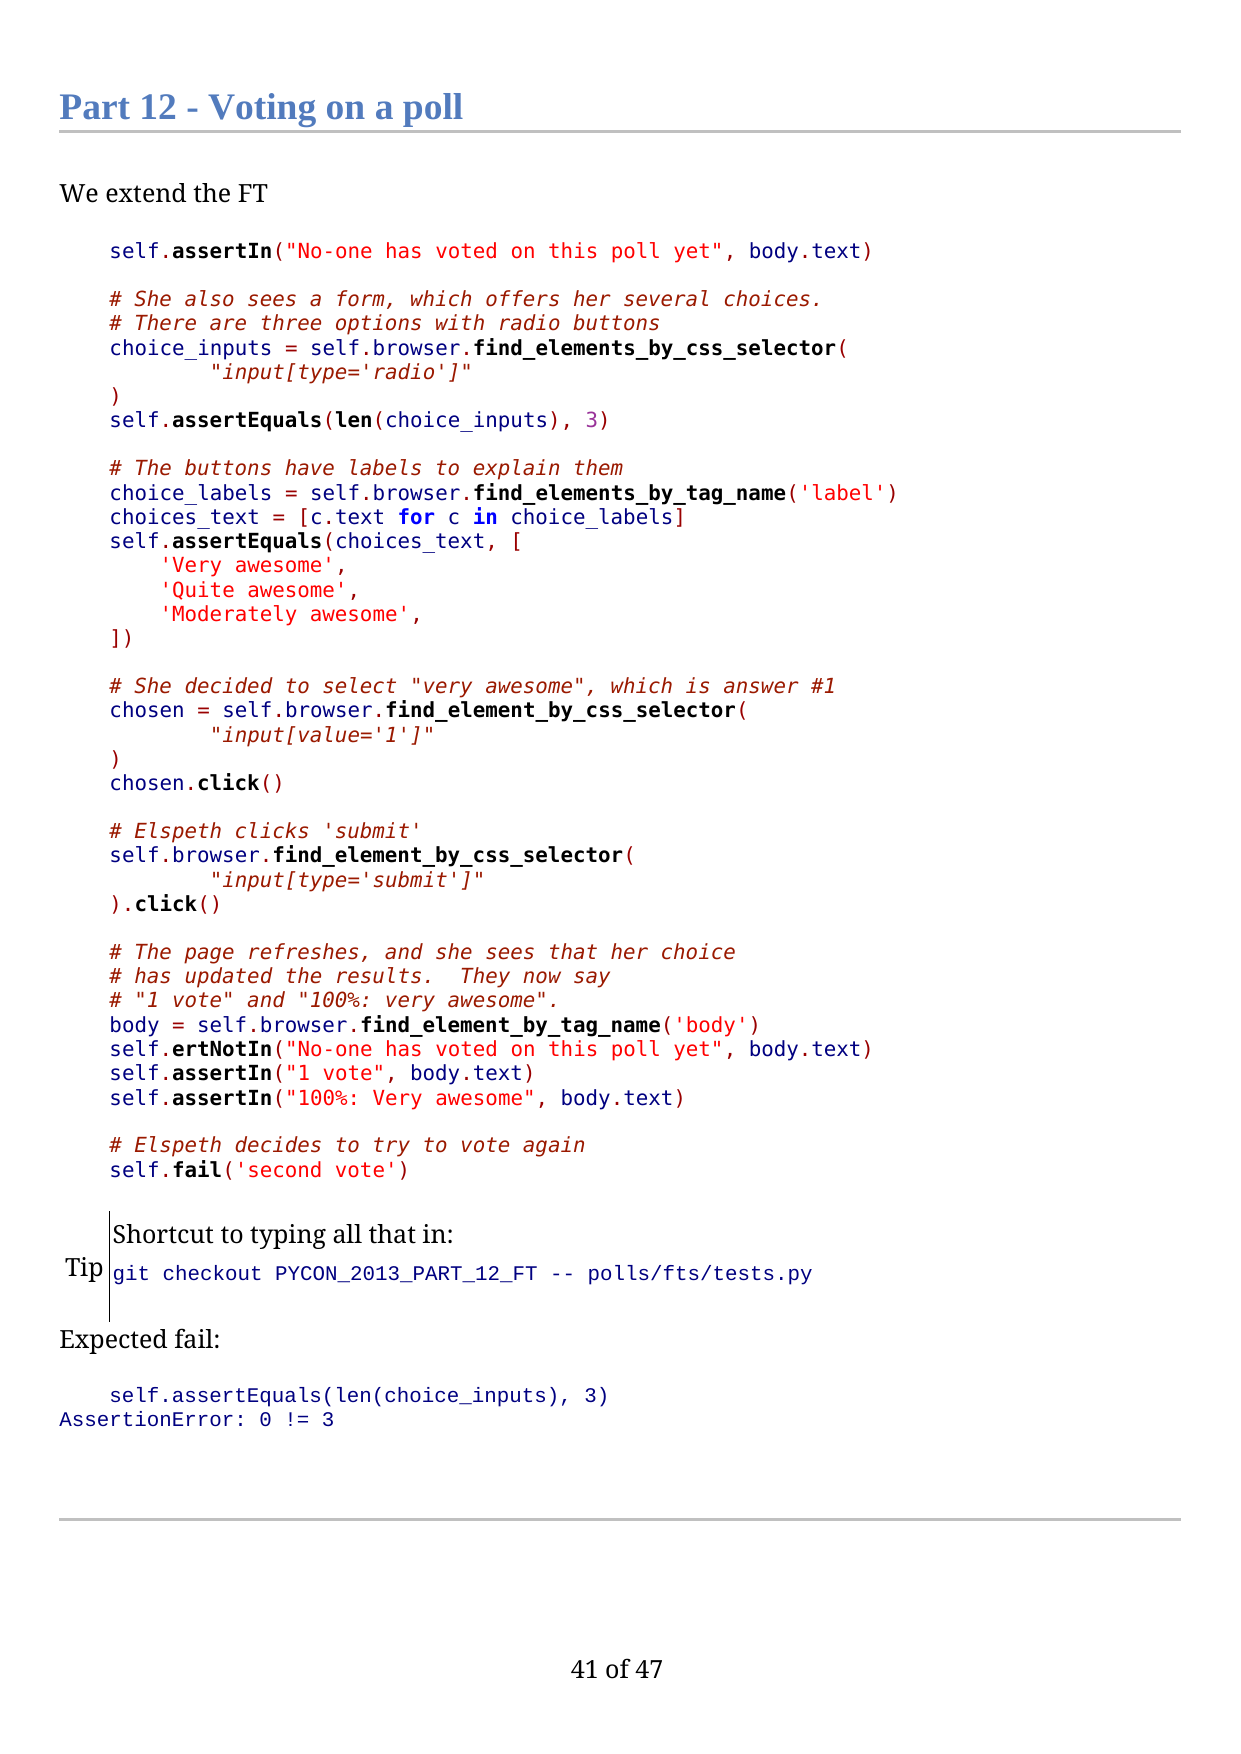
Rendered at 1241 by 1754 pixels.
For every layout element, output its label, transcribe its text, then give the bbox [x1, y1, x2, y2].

text "input[type='submit']" [59, 868, 1181, 892]
text # She decided to select "very awesome", which is answer #1 [59, 674, 1181, 698]
text self.assertIn("No-one has voted on this poll yet", body.text) [59, 239, 1181, 263]
text self.browser.find_element_by_css_selector( [59, 843, 1181, 868]
text chosen.click() [59, 771, 1181, 796]
text "input[value='1']" [59, 723, 1181, 747]
text # Elspeth decides to try to vote again [59, 1133, 1181, 1158]
text # "1 vote" and "100%: very awesome". [59, 988, 1181, 1013]
text We extend the FT [59, 176, 1181, 210]
text # She also sees a form, which offers her several choices. [59, 287, 1181, 311]
text # There are three options with radio buttons [59, 311, 1181, 336]
text self.ertNotIn("No-one has voted on this poll yet", body.text) [59, 1037, 1181, 1061]
text self.assertEquals(len(choice_inputs), 3) [59, 408, 1181, 433]
text self.assertIn("100%: Very awesome", body.text) [59, 1086, 1181, 1110]
text choice_labels = self.browser.find_elements_by_tag_name('label') [59, 481, 1181, 505]
text # The page refreshes, and she sees that her choice [59, 940, 1181, 964]
text self.assertIn("1 vote", body.text) [59, 1061, 1181, 1086]
text body = self.browser.find_element_by_tag_name('body') [59, 1013, 1181, 1037]
text "input[type='radio']" [59, 360, 1181, 384]
text Expected fail: [59, 1322, 1181, 1356]
subtitle Part 12 - Voting on a poll [59, 84, 1181, 130]
text self.assertEquals(len(choice_inputs), 3) [59, 1385, 1181, 1409]
text # The buttons have labels to explain them [59, 456, 1181, 481]
text 'Very awesome', [59, 553, 1181, 578]
text # Elspeth clicks 'submit' [59, 819, 1181, 843]
text choices_text = [c.text for c in choice_labels] [59, 505, 1181, 529]
text choice_inputs = self.browser.find_elements_by_css_selector( [59, 336, 1181, 360]
text self.assertEquals(choices_text, [ [59, 529, 1181, 553]
text ) [59, 747, 1181, 771]
text ).click() [59, 892, 1181, 916]
text # has updated the results. They now say [59, 964, 1181, 988]
table_header Shortcut to typing all that in: git checkout PYCON_2013_PART_12_FT -- polls/fts/tests.py [110, 1211, 832, 1322]
text ) [59, 384, 1181, 408]
text AssertionError: 0 != 3 [59, 1409, 1181, 1433]
text 'Quite awesome', [59, 578, 1181, 602]
text self.fail('second vote') [59, 1158, 1181, 1182]
table_header Tip [59, 1211, 109, 1322]
text chosen = self.browser.find_element_by_css_selector( [59, 698, 1181, 723]
text ]) [59, 626, 1181, 651]
text 'Moderately awesome', [59, 602, 1181, 626]
